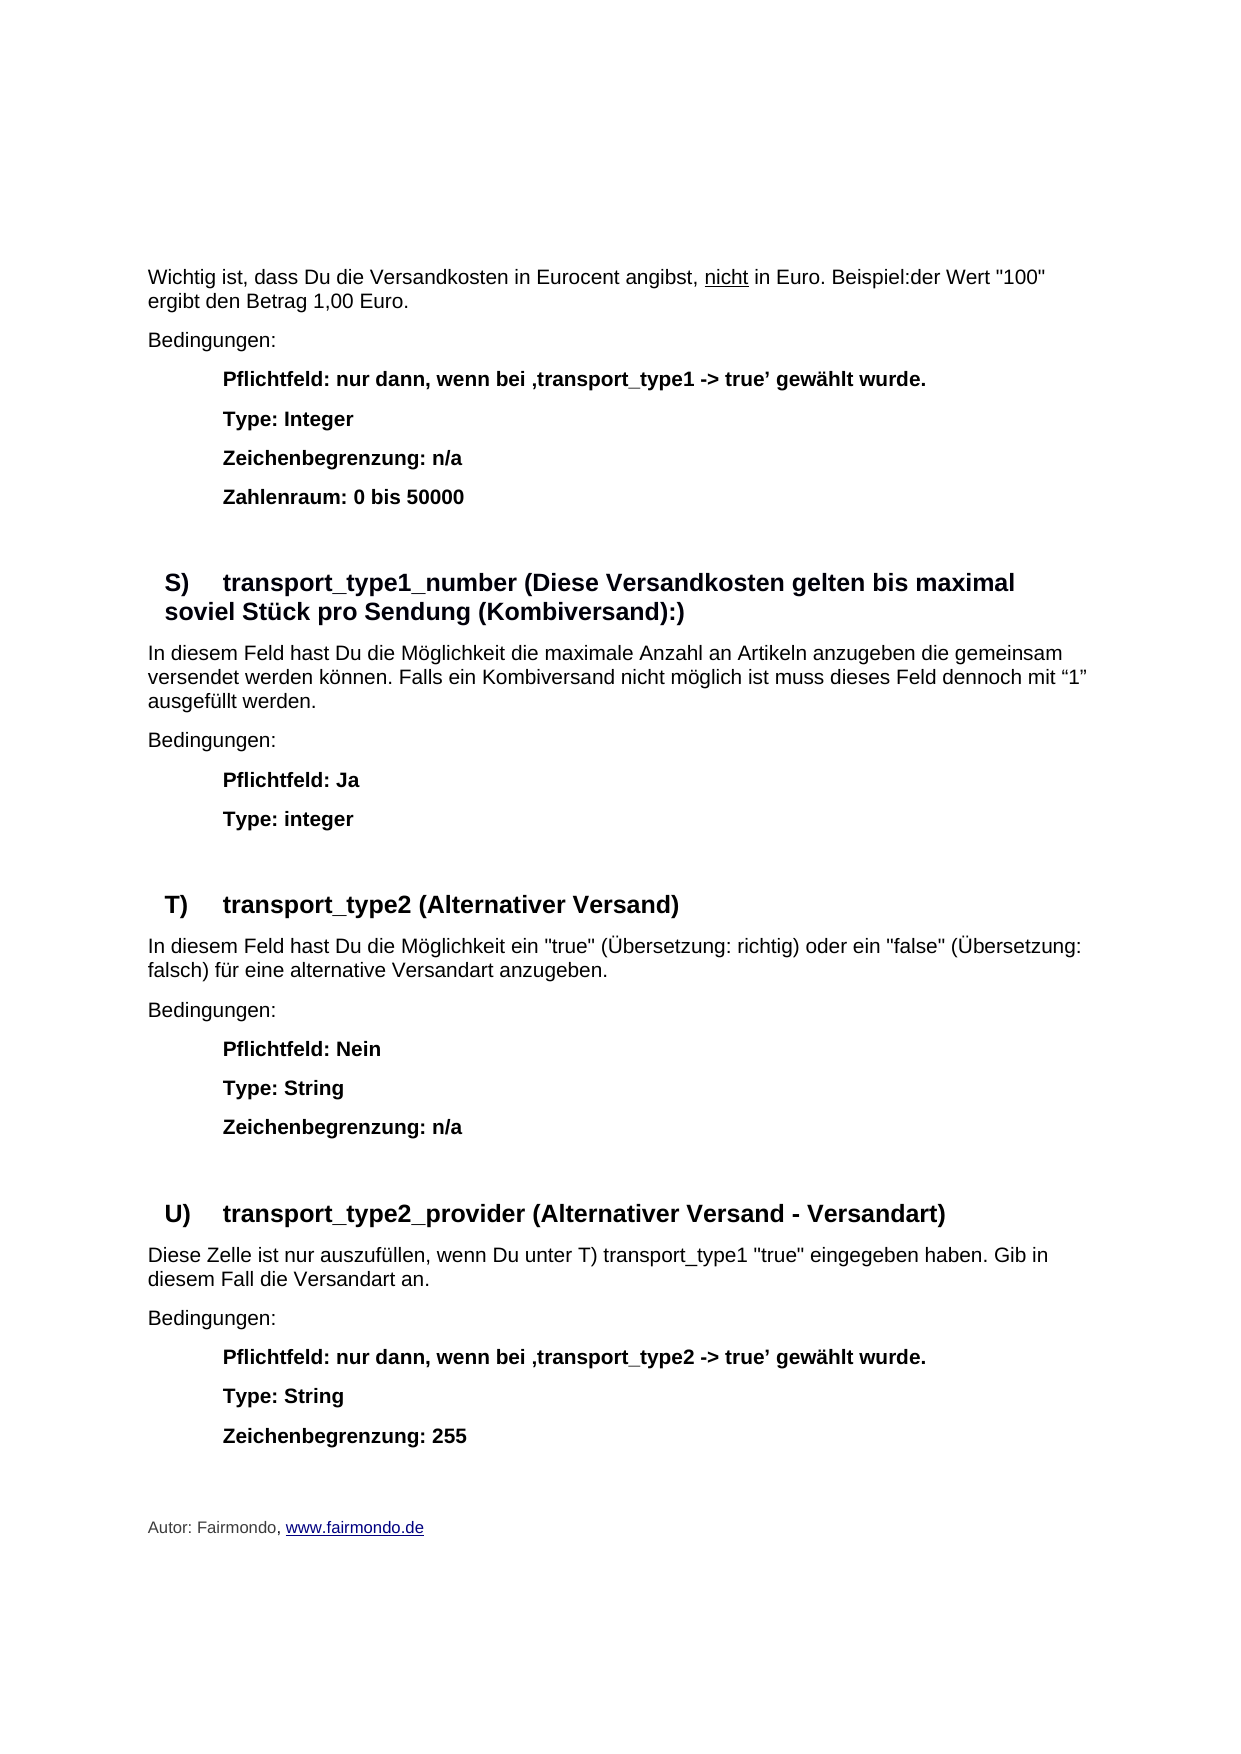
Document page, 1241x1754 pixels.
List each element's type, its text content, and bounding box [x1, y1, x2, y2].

list Bedingungen: [148, 1306, 1093, 1330]
list Bedingungen: [148, 328, 1093, 352]
list Type: Integer [223, 406, 1093, 430]
list Pflichtfeld: nur dann, wenn bei ‚transport_type1 -> true’ gewählt wurde. [223, 367, 1093, 391]
list In diesem Feld hast Du die Möglichkeit die maximale Anzahl an Artikeln anzugeben die gemeinsam versendet werden können. Falls ein Kombiversand nicht möglich ist muss dieses Feld dennoch mit “1” ausgefüllt werden. [148, 641, 1093, 713]
list Type: String [223, 1076, 1093, 1100]
list Zeichenbegrenzung: n/a [223, 1115, 1093, 1139]
list Zeichenbegrenzung: 255 [223, 1424, 1093, 1448]
list Wichtig ist, dass Du die Versandkosten in Eurocent angibst, nicht in Euro. Beispiel:der Wert "100" ergibt den Betrag 1,00 Euro. [148, 264, 1093, 312]
list transport_type2 (Alternativer Versand) [164, 890, 1093, 919]
list Pflichtfeld: nur dann, wenn bei ‚transport_type2 -> true’ gewählt wurde. [223, 1345, 1093, 1369]
list Zeichenbegrenzung: n/a [223, 446, 1093, 469]
list In diesem Feld hast Du die Möglichkeit ein "true" (Übersetzung: richtig) oder ein "false" (Übersetzung: falsch) für eine alternative Versandart anzugeben. [148, 934, 1093, 982]
list Diese Zelle ist nur auszufüllen, wenn Du unter T) transport_type1 "true" eingegeben haben. Gib in diesem Fall die Versandart an. [148, 1243, 1093, 1291]
list transport_type1_number (Diese Versandkosten gelten bis maximal soviel Stück pro Sendung (Kombiversand):) [164, 568, 1093, 626]
list Bedingungen: [148, 997, 1093, 1021]
list Pflichtfeld: Nein [223, 1037, 1093, 1061]
list Pflichtfeld: Ja [223, 767, 1093, 791]
list Bedingungen: [148, 728, 1093, 752]
list Type: String [223, 1384, 1093, 1408]
list Type: integer [223, 807, 1093, 831]
list transport_type2_provider (Alternativer Versand - Versandart) [164, 1198, 1093, 1227]
list Zahlenraum: 0 bis 50000 [223, 485, 1093, 509]
